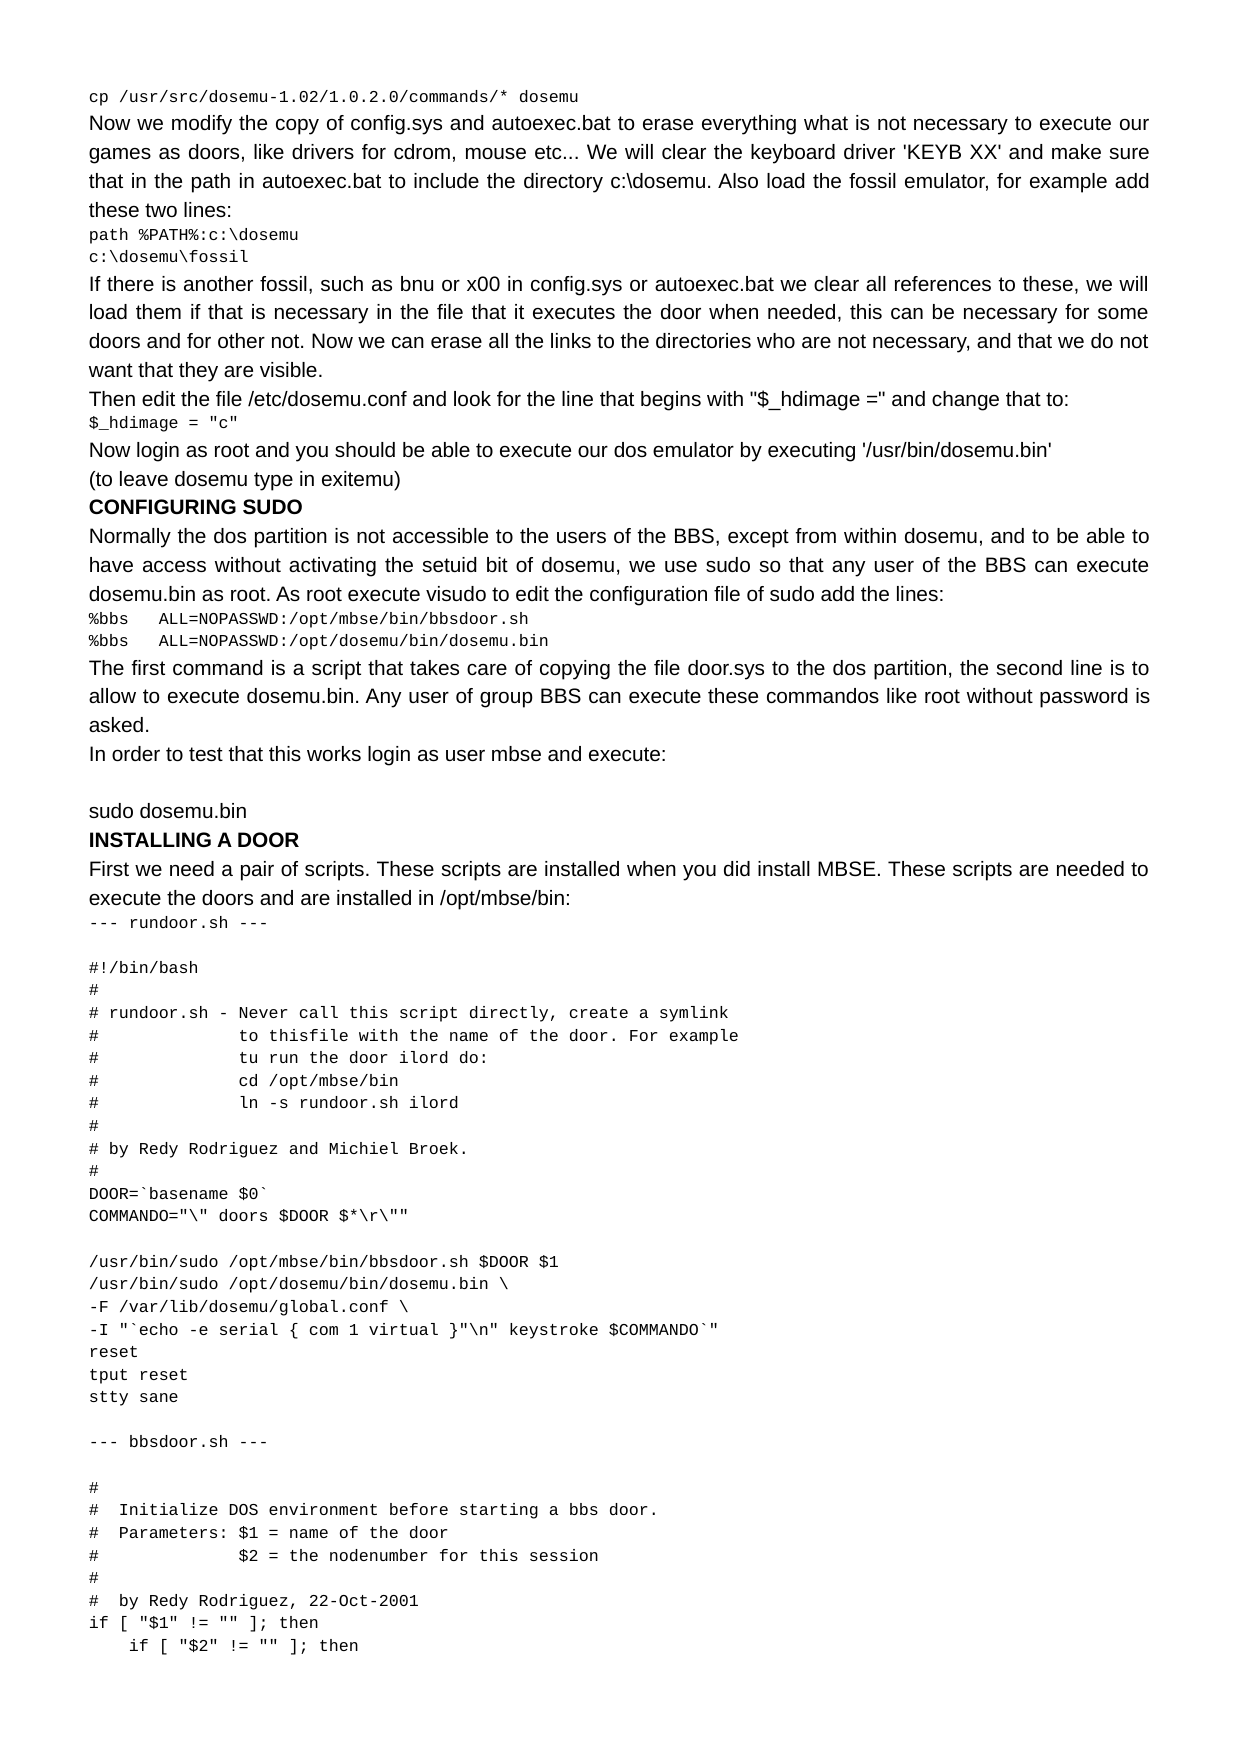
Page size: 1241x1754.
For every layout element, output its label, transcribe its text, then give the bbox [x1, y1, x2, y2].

text # by Redy Rodriguez, 22-Oct-2001 [88, 1592, 1152, 1611]
text # Initialize DOS environment before starting a bbs door. [88, 1502, 1152, 1521]
text -I "`echo -e serial { com 1 virtual }"\n" keystroke $COMMANDO`" [88, 1321, 1152, 1340]
text # [88, 1479, 1152, 1498]
text # rundoor.sh - Never call this script directly, create a symlink [88, 1004, 1152, 1023]
text %bbs ALL=NOPASSWD:/opt/mbse/bin/bbsdoor.sh [88, 610, 1152, 629]
text INSTALLING A DOOR [88, 828, 1152, 852]
text Now login as root and you should be able to execute our dos emulator by executing '/usr/bin/dosemu.bin' [88, 438, 1152, 462]
text cp /usr/src/dosemu-1.02/1.0.2.0/commands/* dosemu [88, 88, 1152, 107]
text if [ "$1" != "" ]; then [88, 1615, 1152, 1634]
text # to thisfile with the name of the door. For example [88, 1027, 1152, 1046]
text (to leave dosemu type in exitemu) [88, 466, 1152, 490]
text DOOR=`basename $0` [88, 1185, 1152, 1204]
text # tu run the door ilord do: [88, 1050, 1152, 1069]
text In order to test that this works login as user mbse and execute: [88, 742, 1152, 766]
text # by Redy Rodriguez and Michiel Broek. [88, 1140, 1152, 1159]
text %bbs ALL=NOPASSWD:/opt/dosemu/bin/dosemu.bin [88, 633, 1152, 652]
text # ln -s rundoor.sh ilord [88, 1095, 1152, 1114]
text --- bbsdoor.sh --- [88, 1434, 1152, 1453]
text If there is another fossil, such as bnu or x00 in config.sys or autoexec.bat we clear all references to these, we will load them if that is necessary in the file that it executes the door when needed, this can be necessary for some doors and for other not. Now we can erase all the links to the directories who are not necessary, and that we do not want that they are visible. [88, 271, 1152, 382]
text c:\dosemu\fossil [88, 249, 1152, 268]
text First we need a pair of scripts. These scripts are installed when you did install MBSE. These scripts are needed to execute the doors and are installed in /opt/mbse/bin: [88, 857, 1152, 909]
text The first command is a script that takes care of copying the file door.sys to the dos partition, the second line is to allow to execute dosemu.bin. Any user of group BBS can execute these commandos like root without password is asked. [88, 655, 1152, 737]
text CONFIGURING SUDO [88, 495, 1152, 519]
text COMMANDO="\" doors $DOOR $*\r\"" [88, 1208, 1152, 1227]
text --- rundoor.sh --- [88, 914, 1152, 933]
text # cd /opt/mbse/bin [88, 1072, 1152, 1091]
text /usr/bin/sudo /opt/dosemu/bin/dosemu.bin \ [88, 1276, 1152, 1295]
text reset [88, 1344, 1152, 1362]
text #!/bin/bash [88, 959, 1152, 978]
text /usr/bin/sudo /opt/mbse/bin/bbsdoor.sh $DOOR $1 [88, 1253, 1152, 1272]
text # [88, 1163, 1152, 1182]
text Normally the dos partition is not accessible to the users of the BBS, except from within dosemu, and to be able to have access without activating the setuid bit of dosemu, we use sudo so that any user of the BBS can execute dosemu.bin as root. As root execute visudo to edit the configuration file of sudo add the lines: [88, 524, 1152, 605]
text -F /var/lib/dosemu/global.conf \ [88, 1298, 1152, 1317]
text Then edit the file /etc/dosemu.conf and look for the line that begins with "$_hdimage =" and change that to: [88, 386, 1152, 410]
text Now we modify the copy of config.sys and autoexec.bat to erase everything what is not necessary to execute our games as doors, like drivers for cdrom, mouse etc... We will clear the keyboard driver 'KEYB XX' and make sure that in the path in autoexec.bat to include the directory c:\dosemu. Also load the fossil emulator, for example add these two lines: [88, 111, 1152, 221]
text $_hdimage = "c" [88, 415, 1152, 434]
text sudo dosemu.bin [88, 799, 1152, 823]
text # [88, 982, 1152, 1001]
text # [88, 1118, 1152, 1136]
text if [ "$2" != "" ]; then [88, 1637, 1152, 1656]
text # Parameters: $1 = name of the door [88, 1524, 1152, 1543]
text tput reset [88, 1366, 1152, 1385]
text path %PATH%:c:\dosemu [88, 226, 1152, 245]
text # $2 = the nodenumber for this session [88, 1547, 1152, 1566]
text stty sane [88, 1389, 1152, 1408]
text # [88, 1570, 1152, 1588]
